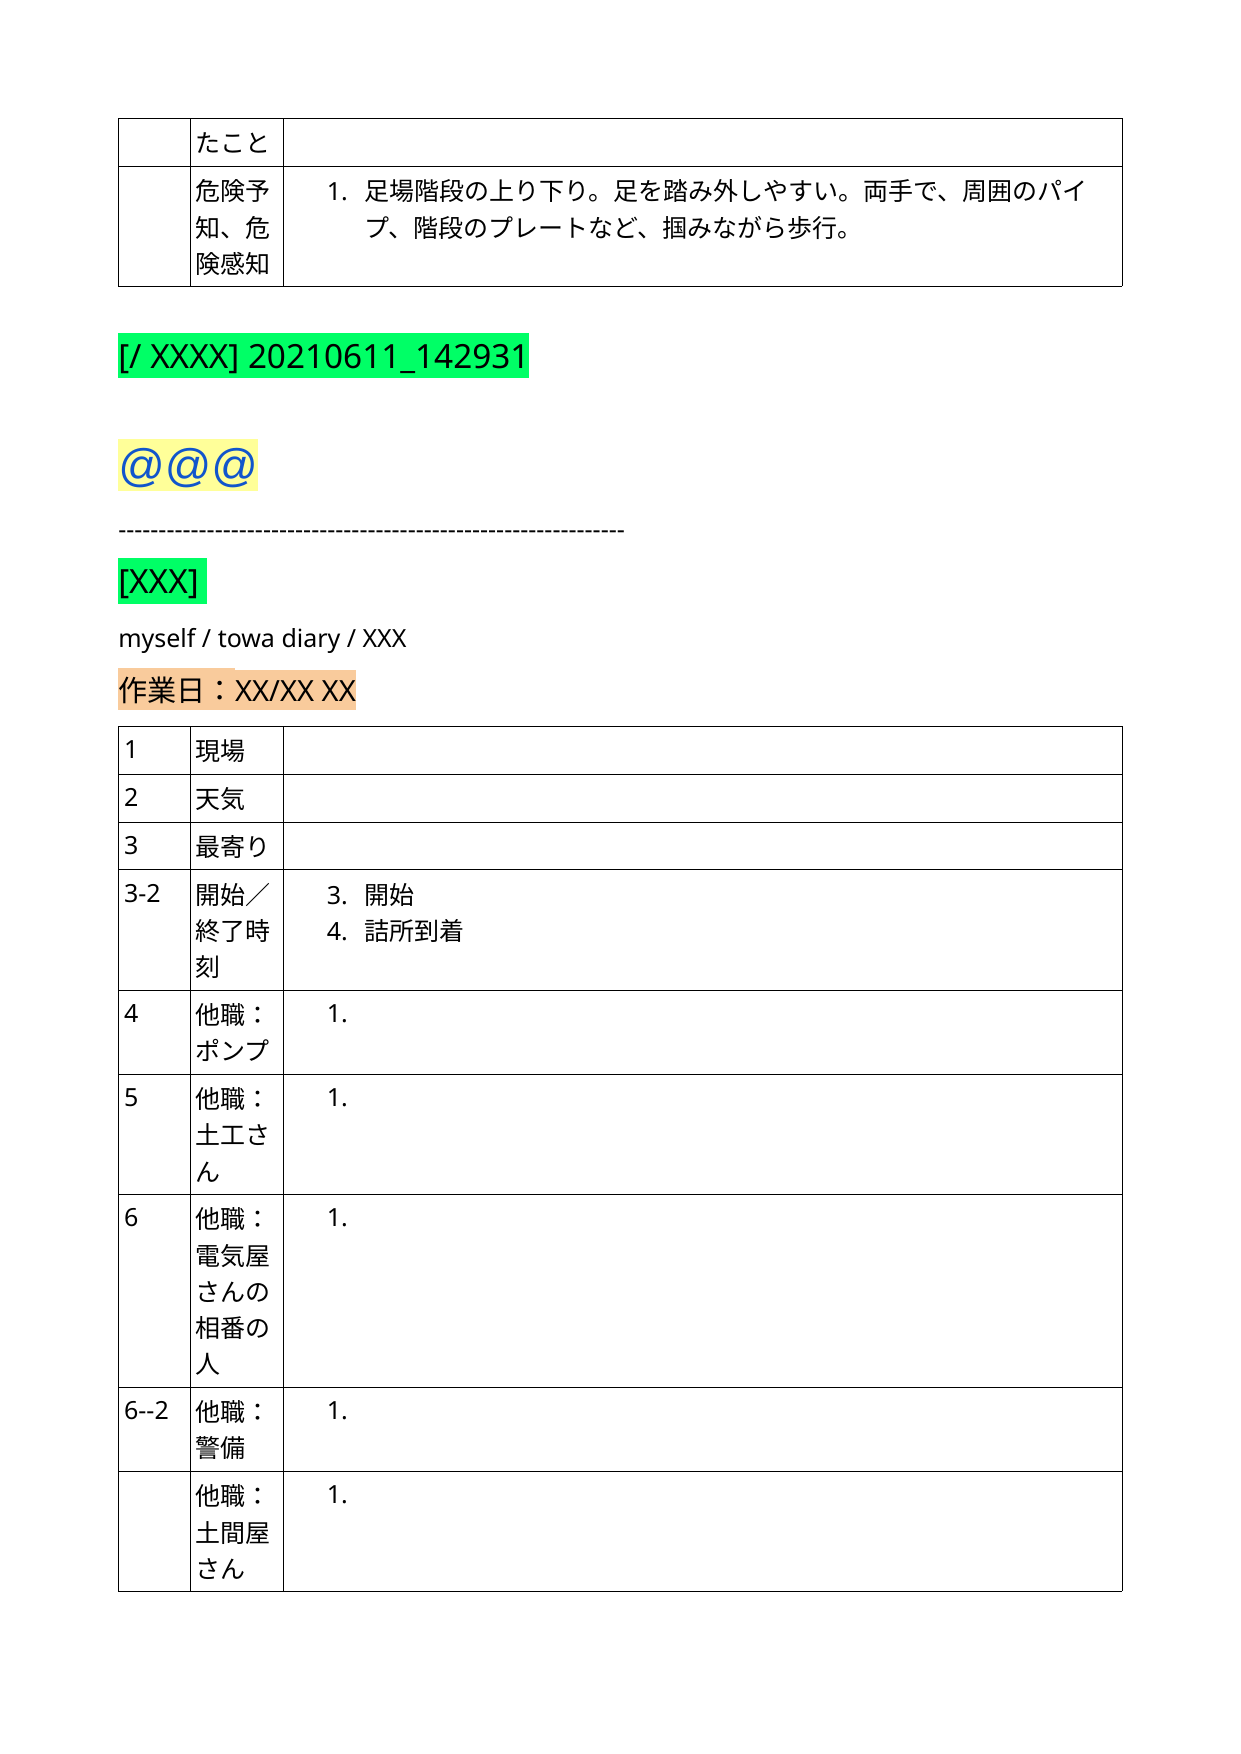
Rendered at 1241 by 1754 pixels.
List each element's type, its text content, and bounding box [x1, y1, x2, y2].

table_cell 他職：土工さん [191, 1075, 283, 1194]
table_cell 足場階段の上り下り。足を踏み外しやすい。両手で、周囲のパイプ、階段のプレートなど、掴みながら歩行。 [284, 167, 1122, 286]
table_cell [284, 1195, 1122, 1387]
table_cell 天気 [191, 775, 283, 822]
table_cell [284, 991, 1122, 1074]
table_cell 6--2 [119, 1388, 190, 1471]
table_cell 6 [119, 1195, 190, 1387]
table_cell [284, 1388, 1122, 1471]
table_cell 3 [119, 823, 190, 869]
table_cell 開始 詰所到着 [284, 870, 1122, 990]
table_cell 3-2 [119, 870, 190, 990]
table_header 1 [119, 727, 190, 774]
table_cell [284, 823, 1122, 869]
table_cell 開始／終了時刻 [191, 870, 283, 990]
text [/ XXXX] 20210611_142931 [118, 333, 1122, 378]
text myself / towa diary / XXX [118, 621, 1122, 655]
table_cell 2 [119, 775, 190, 822]
table_cell [284, 119, 1122, 166]
table_cell [119, 119, 190, 166]
table_header [284, 727, 1122, 774]
text 作業日：XX/XX XX [118, 667, 1122, 710]
table_cell 他職：ポンプ [191, 991, 283, 1074]
text [XXX] [118, 558, 1122, 604]
table_cell [284, 1075, 1122, 1194]
table_cell 他職：電気屋さんの相番の人 [191, 1195, 283, 1387]
table_cell [119, 1472, 190, 1591]
table_cell [119, 167, 190, 286]
table_cell 4 [119, 991, 190, 1074]
table_header 現場 [191, 727, 283, 774]
text --------------------------------------------------------------- [118, 511, 1122, 545]
table_cell 5 [119, 1075, 190, 1194]
table_cell 危険予知、危険感知 [191, 167, 283, 286]
table_cell [284, 1472, 1122, 1591]
table_cell 他職：土間屋さん [191, 1472, 283, 1591]
text @@@ [118, 439, 1122, 491]
table_cell たこと [191, 119, 283, 166]
table_cell 最寄り [191, 823, 283, 869]
table_cell 他職：警備 [191, 1388, 283, 1471]
table_cell [284, 775, 1122, 822]
